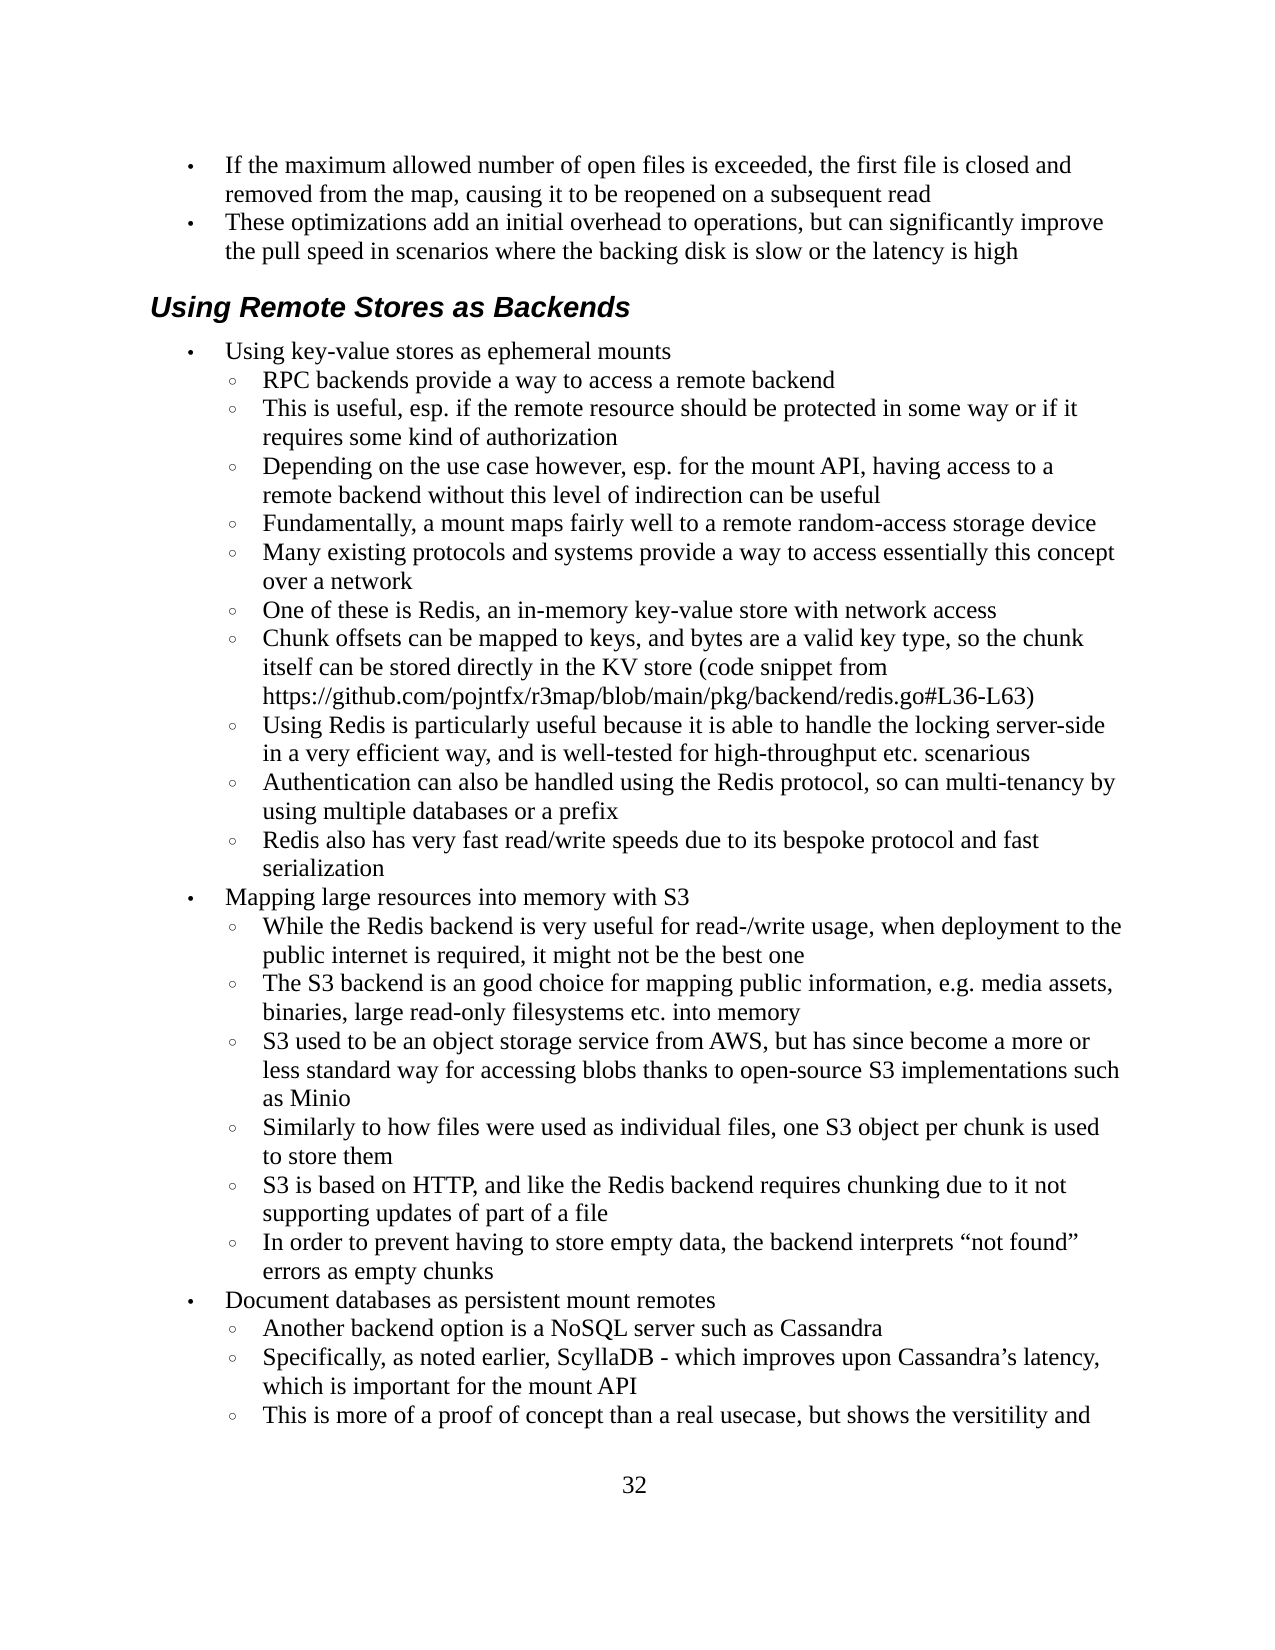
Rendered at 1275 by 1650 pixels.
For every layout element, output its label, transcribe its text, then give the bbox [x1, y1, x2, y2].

list Chunk offsets can be mapped to keys, and bytes are a valid key type, so the chunk itself can be stored directly in the KV store (code snippet from https://github.com/pojntfx/r3map/blob/main/pkg/backend/redis.go#L36-L63) [225, 623, 1125, 710]
subtitle Using Remote Stores as Backends [150, 290, 1125, 323]
list This is useful, esp. if the remote resource should be protected in some way or if it requires some kind of authorization [225, 393, 1125, 451]
list One of these is Redis, an in-memory key-value store with network access [225, 595, 1125, 623]
list In order to prevent having to store empty data, the backend interprets “not found” errors as empty chunks [225, 1227, 1125, 1285]
list Redis also has very fast read/write speeds due to its bespoke protocol and fast serialization [225, 825, 1125, 882]
list RPC backends provide a way to access a remote backend [225, 365, 1125, 393]
list Document databases as persistent mount remotes [187, 1285, 1125, 1313]
list Specifically, as noted earlier, ScyllaDB - which improves upon Cassandra’s latency, which is important for the mount API [225, 1342, 1125, 1400]
list Depending on the use case however, esp. for the mount API, having access to a remote backend without this level of indirection can be useful [225, 451, 1125, 508]
list Another backend option is a NoSQL server such as Cassandra [225, 1313, 1125, 1342]
list This is more of a proof of concept than a real usecase, but shows the versitility and [225, 1400, 1125, 1428]
list While the Redis backend is very useful for read-/write usage, when deployment to the public internet is required, it might not be the best one [225, 911, 1125, 968]
list Using key-value stores as ephemeral mounts [187, 336, 1125, 365]
list S3 used to be an object storage service from AWS, but has since become a more or less standard way for accessing blobs thanks to open-source S3 implementations such as Minio [225, 1026, 1125, 1112]
list Similarly to how files were used as individual files, one S3 object per chunk is used to store them [225, 1112, 1125, 1170]
list Mapping large resources into memory with S3 [187, 882, 1125, 911]
list Authentication can also be handled using the Redis protocol, so can multi-tenancy by using multiple databases or a prefix [225, 767, 1125, 825]
list S3 is based on HTTP, and like the Redis backend requires chunking due to it not supporting updates of part of a file [225, 1170, 1125, 1227]
list If the maximum allowed number of open files is exceeded, the first file is closed and removed from the map, causing it to be reopened on a subsequent read [187, 150, 1125, 207]
list The S3 backend is an good choice for mapping public information, e.g. media assets, binaries, large read-only filesystems etc. into memory [225, 968, 1125, 1026]
list These optimizations add an initial overhead to operations, but can significantly improve the pull speed in scenarios where the backing disk is slow or the latency is high [187, 207, 1125, 265]
list Many existing protocols and systems provide a way to access essentially this concept over a network [225, 537, 1125, 595]
list Fundamentally, a mount maps fairly well to a remote random-access storage device [225, 508, 1125, 537]
list Using Redis is particularly useful because it is able to handle the locking server-side in a very efficient way, and is well-tested for high-throughput etc. scenarious [225, 710, 1125, 767]
